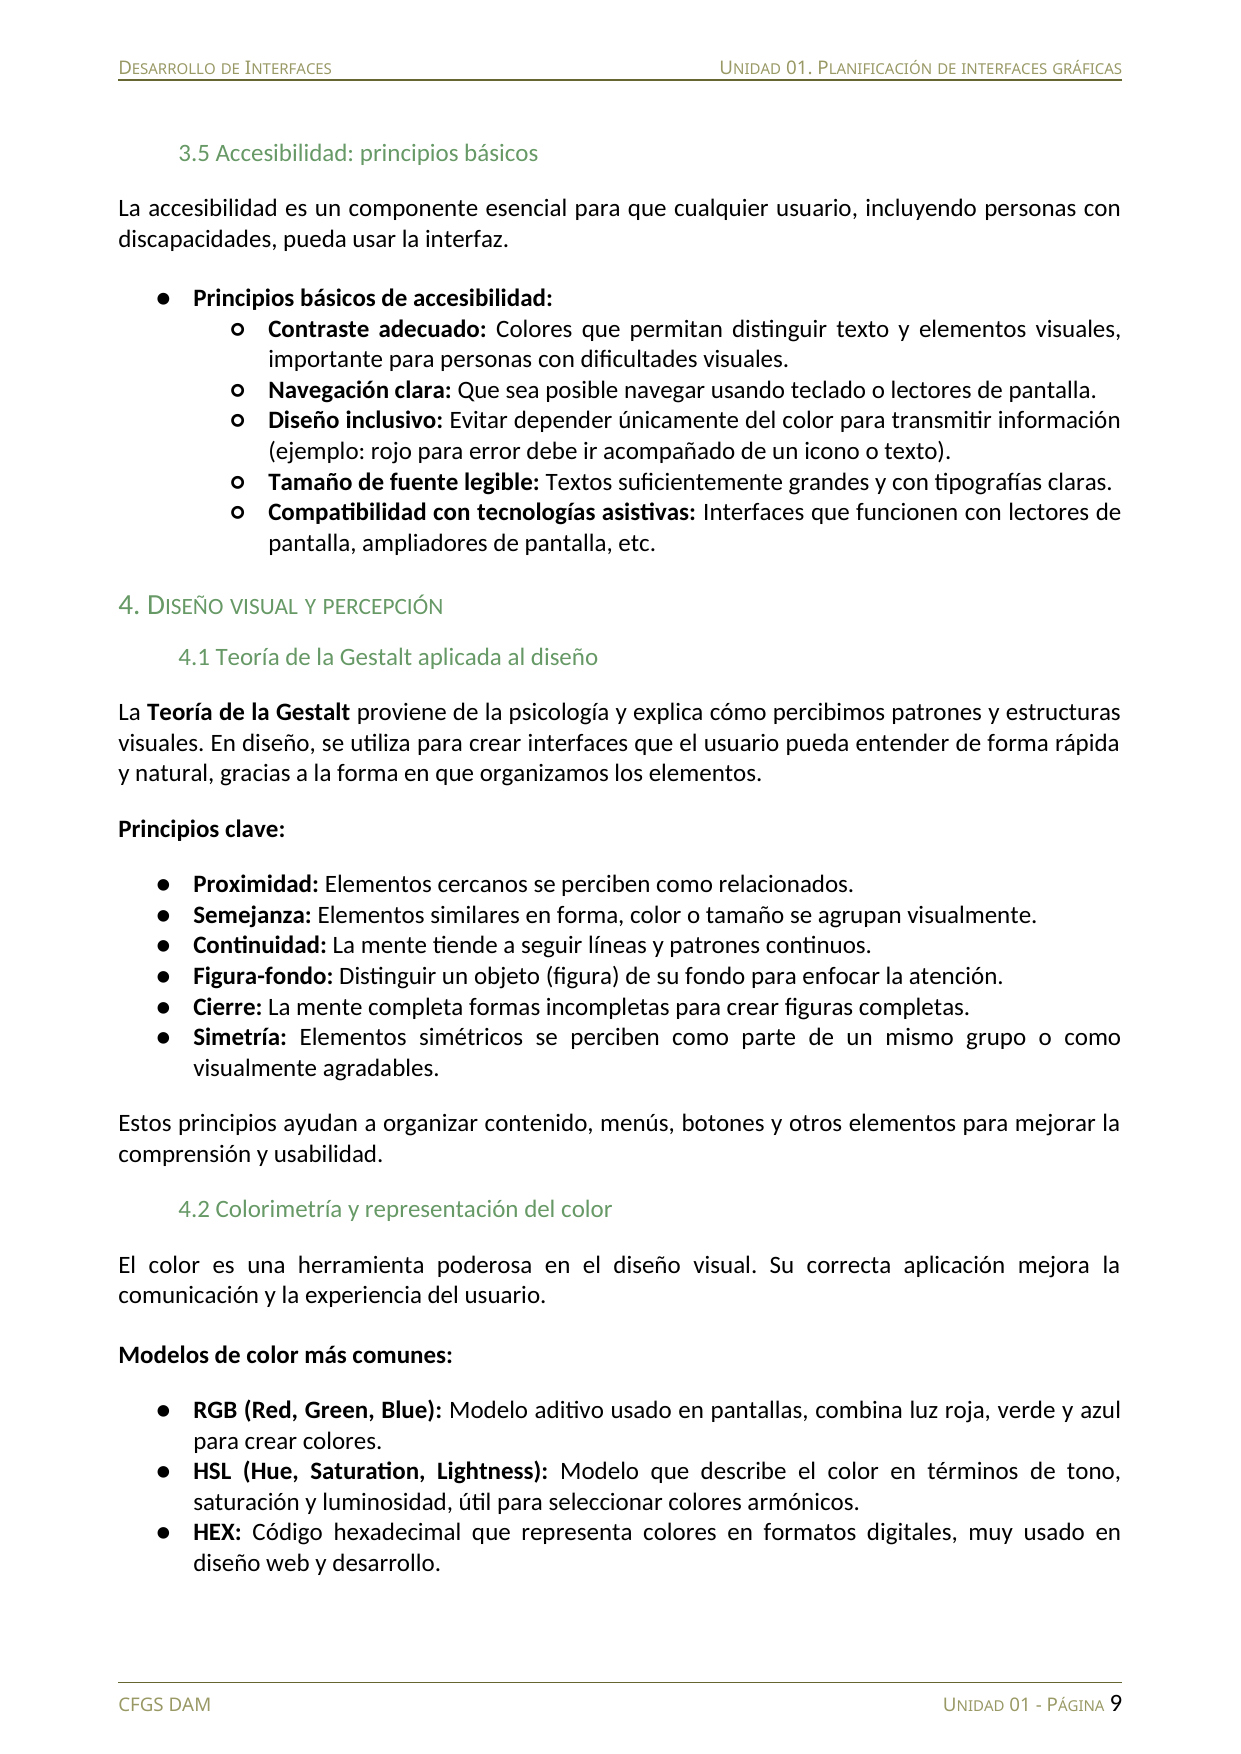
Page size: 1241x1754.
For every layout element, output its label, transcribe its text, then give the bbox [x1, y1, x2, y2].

text Principios clave: [118, 813, 1122, 843]
list Tamaño de fuente legible: Textos suficientemente grandes y con tipografías claras. [231, 466, 1122, 496]
list Proximidad: Elementos cercanos se perciben como relacionados. [156, 868, 1122, 899]
list Figura-fondo: Distinguir un objeto (figura) de su fondo para enfocar la atención. [156, 960, 1122, 991]
list Compatibilidad con tecnologías asistivas: Interfaces que funcionen con lectores de pantalla, ampliadores de pantalla, etc. [231, 496, 1122, 557]
text El color es una herramienta poderosa en el diseño visual. Su correcta aplicación mejora la comunicación y la experiencia del usuario. [118, 1249, 1122, 1310]
list HSL (Hue, Saturation, Lightness): Modelo que describe el color en términos de tono, saturación y luminosidad, útil para seleccionar colores armónicos. [156, 1456, 1122, 1517]
list HEX: Código hexadecimal que representa colores en formatos digitales, muy usado en diseño web y desarrollo. [156, 1517, 1122, 1578]
list Semejanza: Elementos similares en forma, color o tamaño se agrupan visualmente. [156, 899, 1122, 929]
list Cierre: La mente completa formas incompletas para crear figuras completas. [156, 991, 1122, 1021]
list Navegación clara: Que sea posible navegar usando teclado o lectores de pantalla. [231, 374, 1122, 405]
list Diseño inclusivo: Evitar depender únicamente del color para transmitir información (ejemplo: rojo para error debe ir acompañado de un icono o texto). [231, 405, 1122, 466]
list RGB (Red, Green, Blue): Modelo aditivo usado en pantallas, combina luz roja, verde y azul para crear colores. [156, 1394, 1122, 1456]
subtitle 4.1 Teoría de la Gestalt aplicada al diseño [178, 641, 1122, 671]
text La accesibilidad es un componente esencial para que cualquier usuario, incluyendo personas con discapacidades, pueda usar la interfaz. [118, 192, 1122, 253]
list Contraste adecuado: Colores que permitan distinguir texto y elementos visuales, importante para personas con dificultades visuales. [231, 313, 1122, 374]
subtitle 4.2 Colorimetría y representación del color [178, 1193, 1122, 1224]
list Simetría: Elementos simétricos se perciben como parte de un mismo grupo o como visualmente agradables. [156, 1021, 1122, 1082]
list Principios básicos de accesibilidad: [156, 283, 1122, 313]
list Continuidad: La mente tiende a seguir líneas y patrones continuos. [156, 929, 1122, 960]
subtitle 4. Diseño visual y percepción [118, 586, 1122, 622]
text La Teoría de la Gestalt proviene de la psicología y explica cómo percibimos patrones y estructuras visuales. En diseño, se utiliza para crear interfaces que el usuario pueda entender de forma rápida y natural, gracias a la forma en que organizamos los elementos. [118, 696, 1122, 788]
subtitle 3.5 Accesibilidad: principios básicos [178, 137, 1122, 167]
text Estos principios ayudan a organizar contenido, menús, botones y otros elementos para mejorar la comprensión y usabilidad. [118, 1107, 1122, 1168]
text Modelos de color más comunes: [118, 1339, 1122, 1369]
